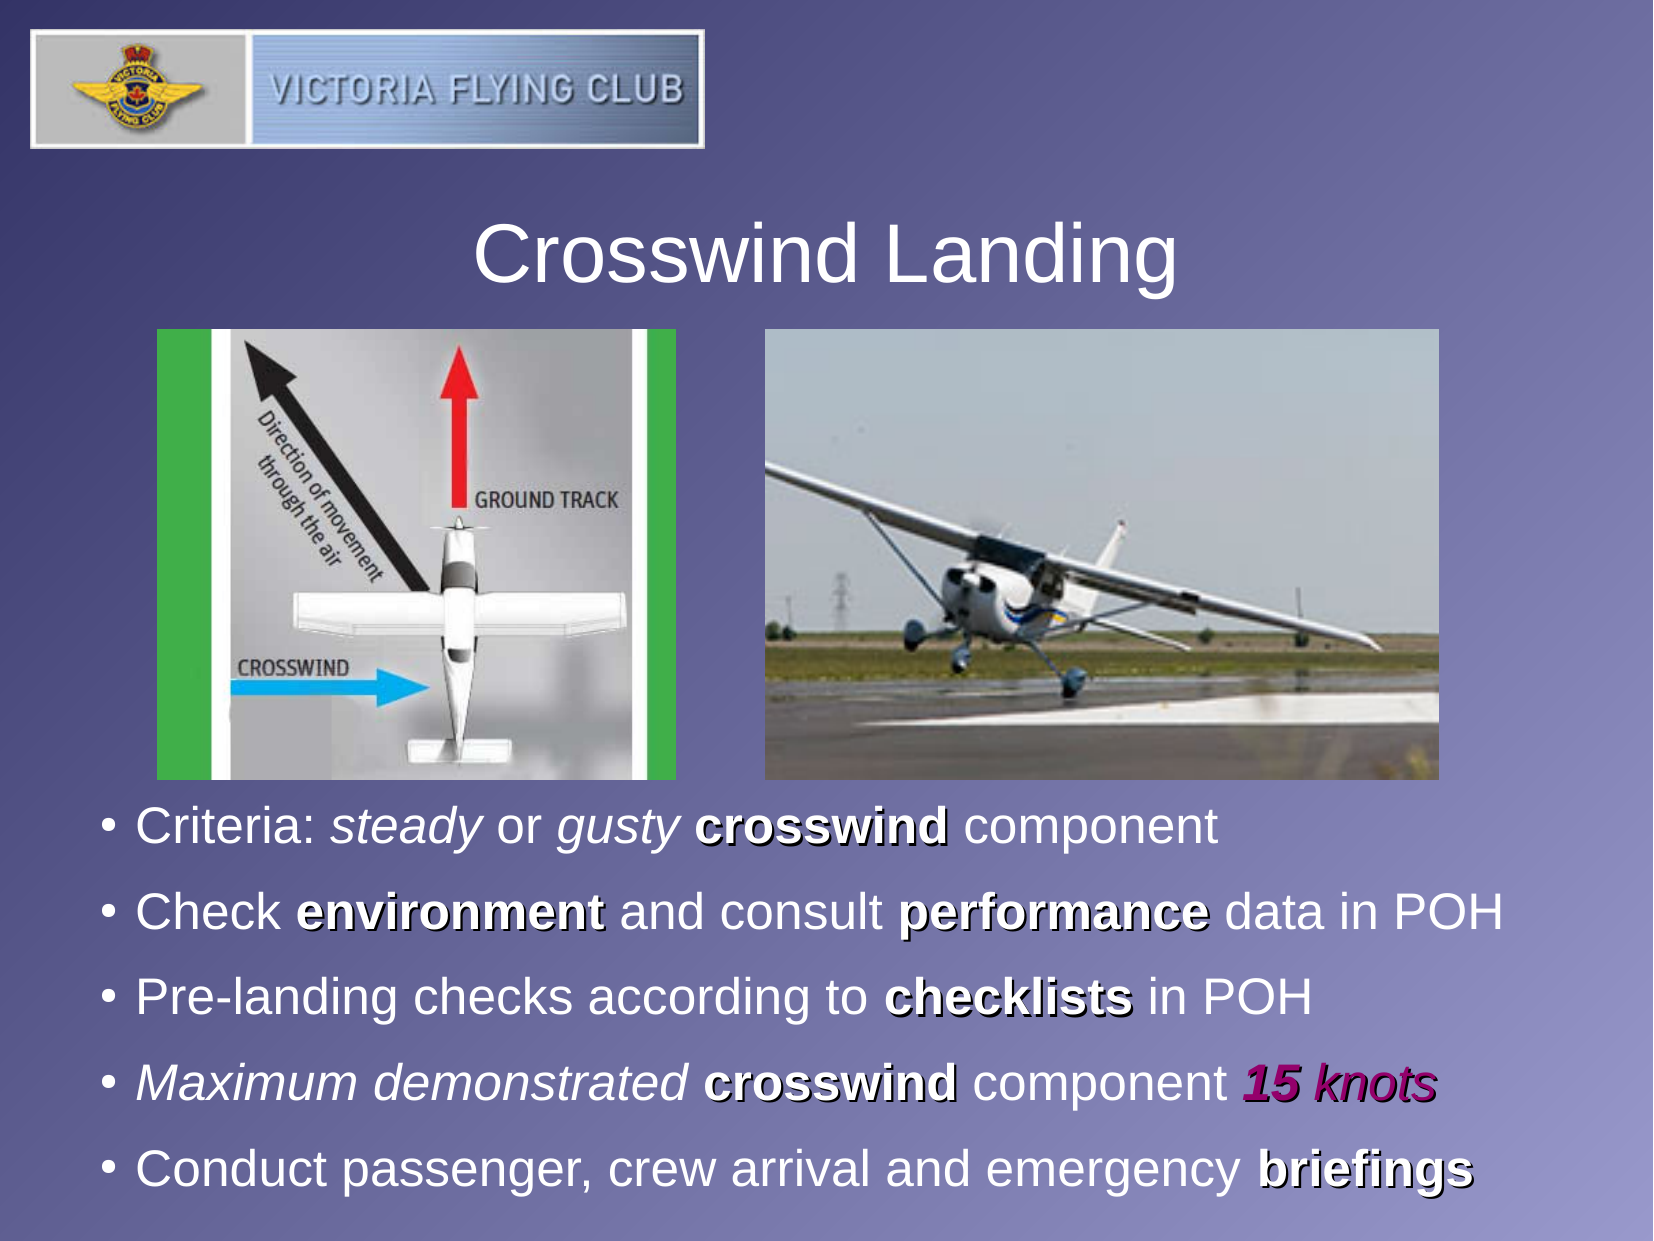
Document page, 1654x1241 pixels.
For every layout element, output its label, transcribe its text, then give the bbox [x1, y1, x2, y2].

list Criteria: steady or gusty crosswind component Check environment and consult performance data in POH Pre-landing checks according to checklists in POH Maximum demonstrated crosswind component 15 knots Conduct passenger, crew arrival and emergency briefings [82, 797, 1571, 1203]
title Crosswind Landing [82, 150, 1571, 358]
picture [30, 29, 705, 149]
picture [157, 329, 676, 781]
picture [765, 329, 1439, 781]
